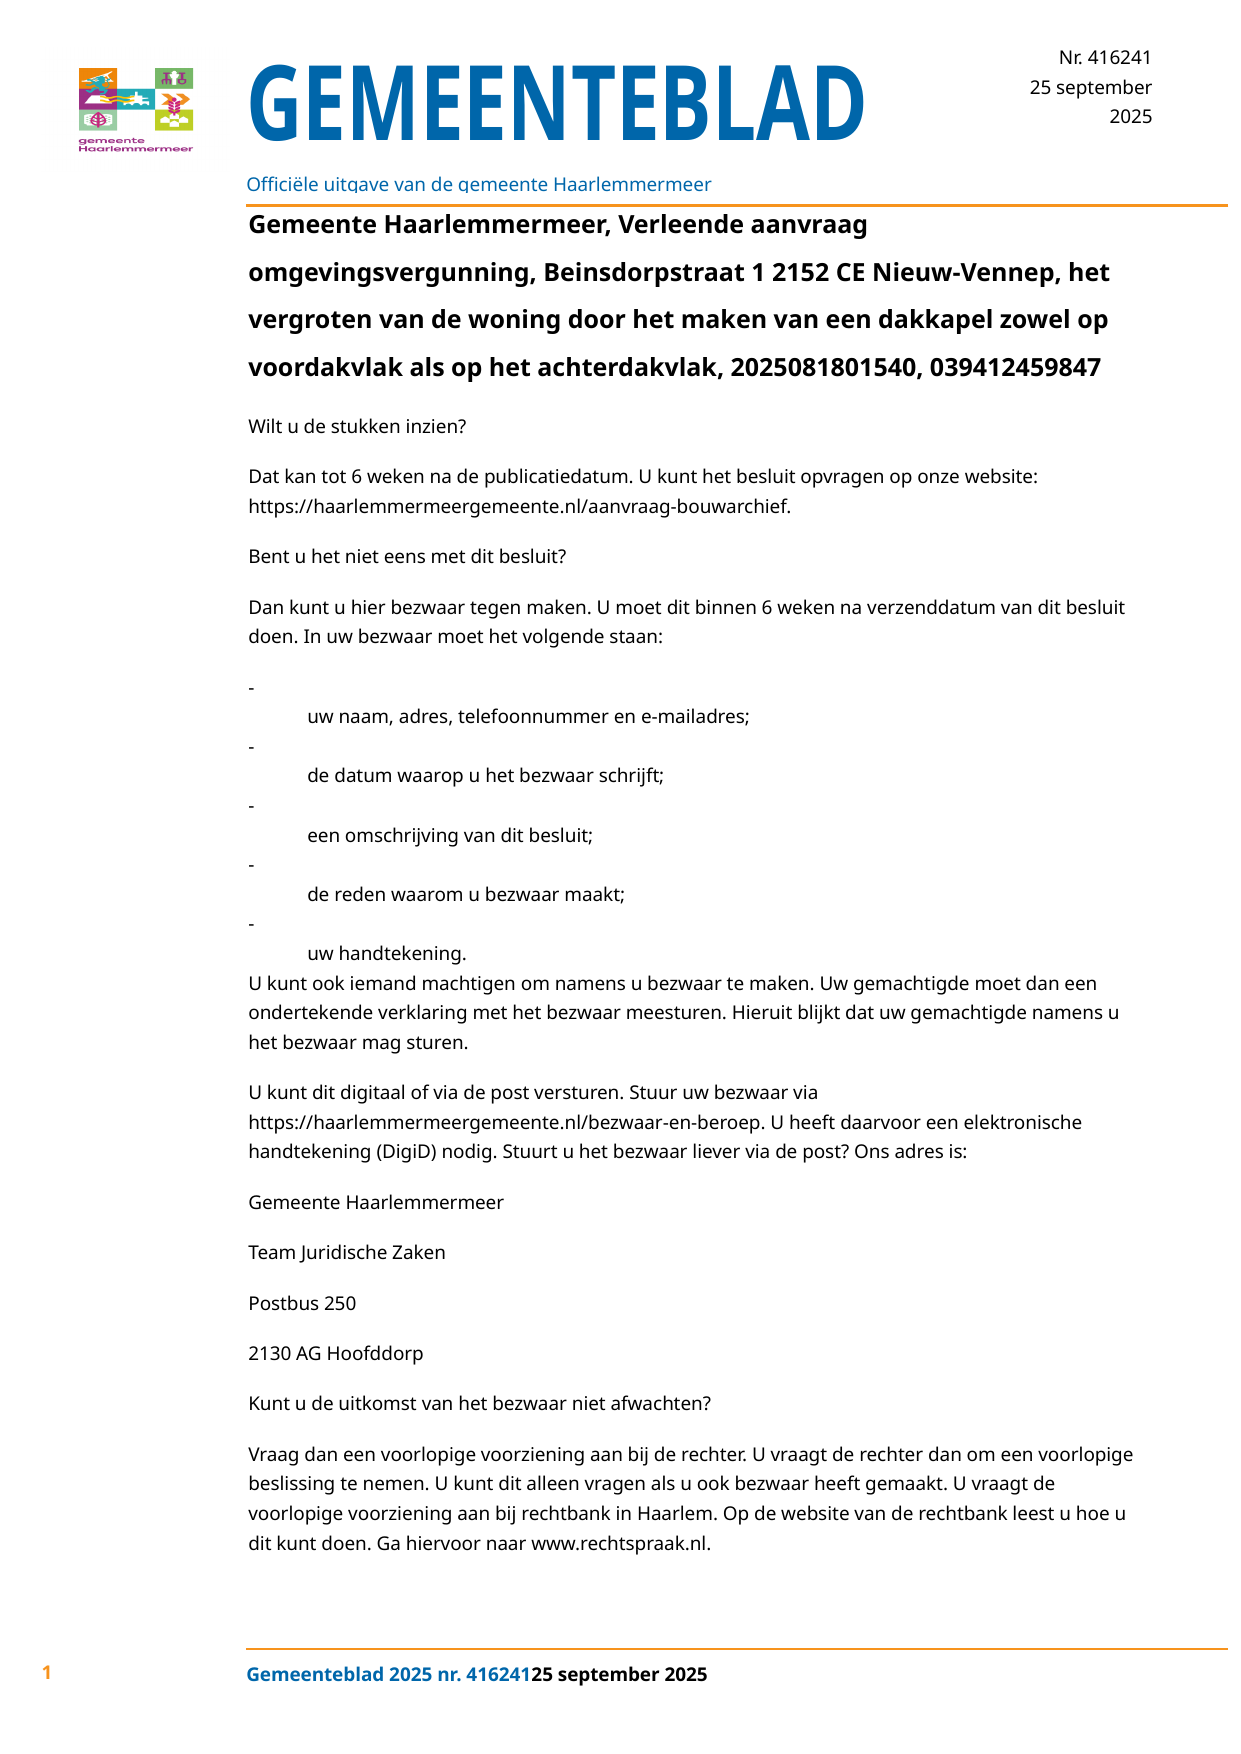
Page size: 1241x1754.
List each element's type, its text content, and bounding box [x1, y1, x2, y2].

list een omschrijving van dit besluit; [248, 822, 1152, 848]
text Bent u het niet eens met dit besluit? [248, 543, 1152, 569]
text Kunt u de uitkomst van het bezwaar niet afwachten? [248, 1391, 1152, 1416]
list de datum waarop u het bezwaar schrijft; [248, 763, 1152, 788]
text Dat kan tot 6 weken na de publicatiedatum. U kunt het besluit opvragen op onze website: https://haarlemmermeergemeente.nl/aanvraag-bouwarchief. [248, 463, 1152, 519]
text Gemeente Haarlemmermeer, Verleende aanvraag omgevingsvergunning, Beinsdorpstraat 1 2152 CE Nieuw-Vennep, het vergroten van de woning door het maken van een dakkapel zowel op voordakvlak als op het achterdakvlak, 2025081801540, 039412459847 [248, 207, 1152, 384]
text Postbus 250 [248, 1290, 1152, 1316]
text Vraag dan een voorlopige voorziening aan bij de rechter. U vraagt de rechter dan om een voorlopige beslissing te nemen. U kunt dit alleen vragen als u ook bezwaar heeft gemaakt. U vraagt de voorlopige voorziening aan bij rechtbank in Haarlem. Op de website van de rechtbank leest u hoe u dit kunt doen. Ga hiervoor naar www.rechtspraak.nl. [248, 1441, 1152, 1556]
text Wilt u de stukken inzien? [248, 413, 1152, 439]
text U kunt ook iemand machtigen om namens u bezwaar te maken. Uw gemachtigde moet dan een ondertekende verklaring met het bezwaar meesturen. Hieruit blijkt dat uw gemachtigde namens u het bezwaar mag sturen. [248, 970, 1152, 1055]
text 2130 AG Hoofddorp [248, 1340, 1152, 1366]
list uw handtekening. [248, 940, 1152, 966]
text Gemeente Haarlemmermeer [248, 1189, 1152, 1215]
picture [41, 47, 231, 172]
list uw naam, adres, telefoonnummer en e-mailadres; [248, 703, 1152, 729]
text Team Juridische Zaken [248, 1239, 1152, 1265]
list de reden waarom u bezwaar maakt; [248, 881, 1152, 907]
text Dan kunt u hier bezwaar tegen maken. U moet dit binnen 6 weken na verzenddatum van dit besluit doen. In uw bezwaar moet het volgende staan: [248, 594, 1152, 649]
text U kunt dit digitaal of via de post versturen. Stuur uw bezwaar via https://haarlemmermeergemeente.nl/bezwaar-en-beroep. U heeft daarvoor een elektronische handtekening (DigiD) nodig. Stuurt u het bezwaar liever via de post? Ons adres is: [248, 1079, 1152, 1164]
